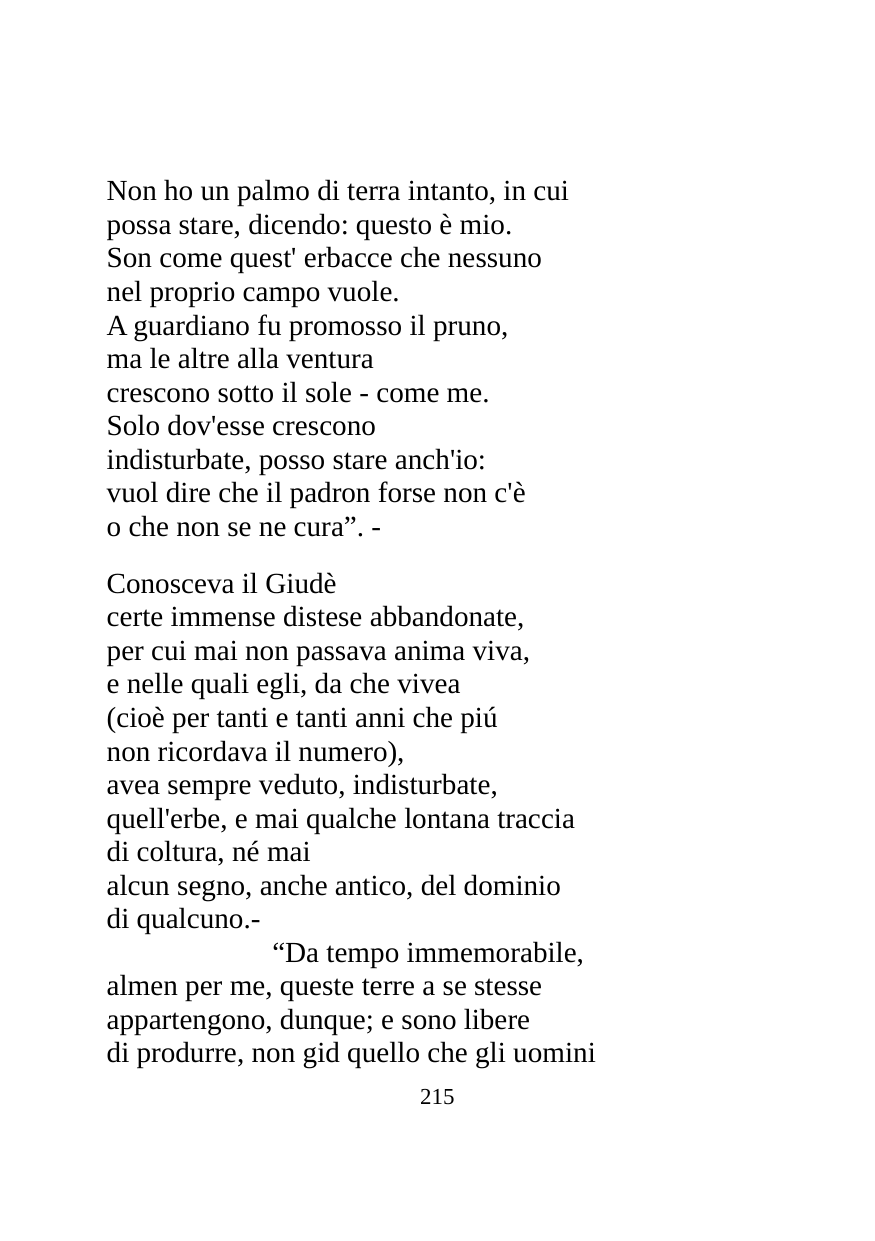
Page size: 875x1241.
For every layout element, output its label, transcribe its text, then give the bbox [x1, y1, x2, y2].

text vuol dire che il padron forse non c'è [106, 475, 768, 509]
text Solo dov'esse crescono [106, 408, 768, 442]
text non ricordava il numero), [106, 734, 768, 767]
text avea sempre veduto, indisturbate, [106, 767, 768, 801]
text possa stare, dicendo: questo è mio. [106, 207, 768, 241]
text almen per me, queste terre a se stesse [106, 968, 768, 1002]
text Son come quest' erbacce che nessuno [106, 241, 768, 274]
text (cioè per tanti e tanti anni che piú [106, 700, 768, 734]
text nel proprio campo vuole. [106, 274, 768, 308]
text o che non se ne cura”. - [106, 509, 768, 542]
text di qualcuno.- [106, 901, 768, 935]
text e nelle quali egli, da che vivea [106, 667, 768, 700]
text appartengono, dunque; e sono libere [106, 1002, 768, 1036]
text per cui mai non passava anima viva, [106, 633, 768, 667]
text alcun segno, anche antico, del dominio [106, 868, 768, 901]
text di coltura, né mai [106, 834, 768, 868]
text di produrre, non gid quello che gli uomini [106, 1036, 768, 1069]
text “Da tempo immemorabile, [272, 935, 768, 968]
text indisturbate, posso stare anch'io: [106, 442, 768, 475]
text ma le altre alla ventura [106, 341, 768, 375]
text A guardiano fu promosso il pruno, [106, 308, 768, 341]
text certe immense distese abbandonate, [106, 599, 768, 633]
text Non ho un palmo di terra intanto, in cui [106, 173, 768, 207]
text quell'erbe, e mai qualche lontana traccia [106, 801, 768, 834]
text Conosceva il Giudè [106, 566, 768, 599]
text crescono sotto il sole - come me. [106, 375, 768, 408]
